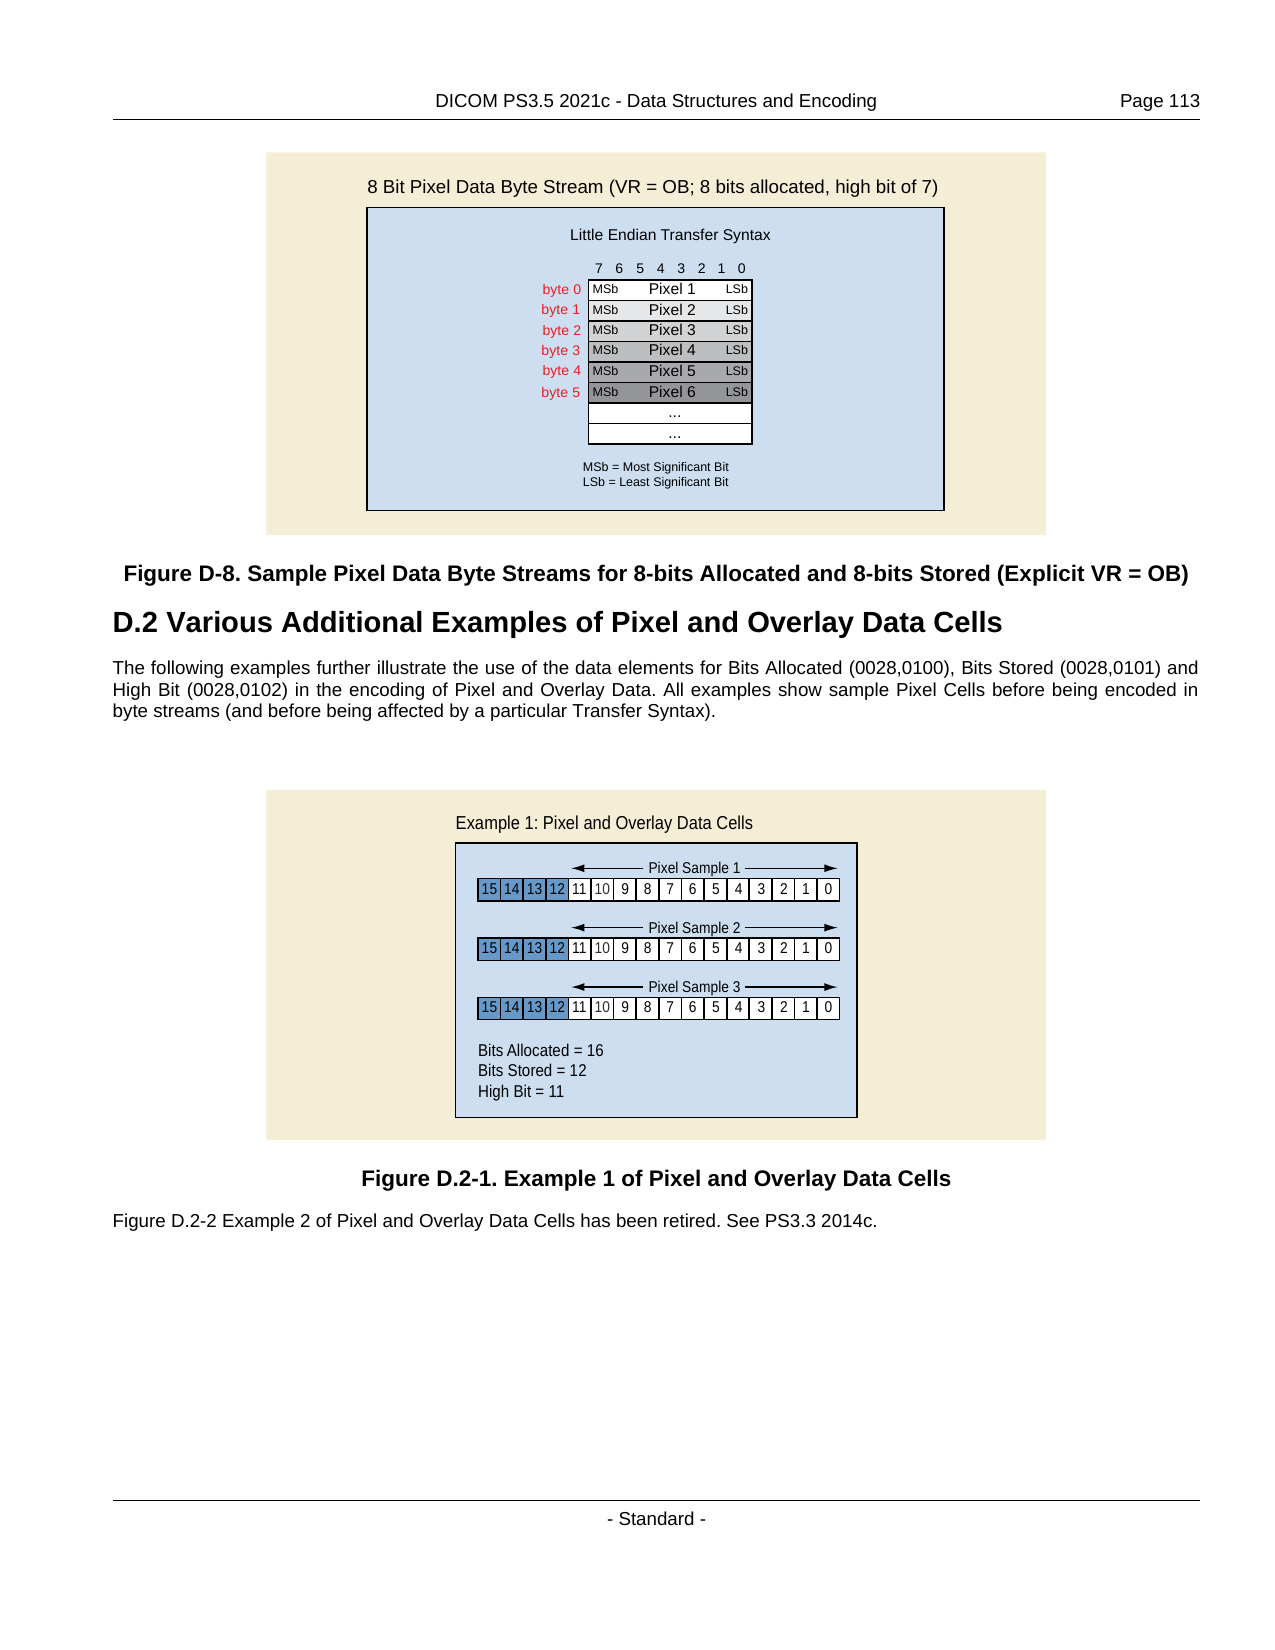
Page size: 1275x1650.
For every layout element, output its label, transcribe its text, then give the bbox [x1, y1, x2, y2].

text Figure D.2-1. Example 1 of Pixel and Overlay Data Cells [112, 1165, 1200, 1191]
text D.2 Various Additional Examples of Pixel and Overlay Data Cells [112, 604, 1200, 638]
text Figure D-8. Sample Pixel Data Byte Streams for 8-bits Allocated and 8-bits Stored (Explicit VR = OB) [112, 560, 1200, 586]
text The following examples further illustrate the use of the data elements for Bits Allocated (0028,0100), Bits Stored (0028,0101) and High Bit (0028,0102) in the encoding of Pixel and Overlay Data. All examples show sample Pixel Cells before being encoded in byte streams (and before being affected by a particular Transfer Syntax). [112, 657, 1200, 722]
text Figure D.2-2 Example 2 of Pixel and Overlay Data Cells has been retired. See PS3.3 2014c. [112, 1209, 1200, 1231]
